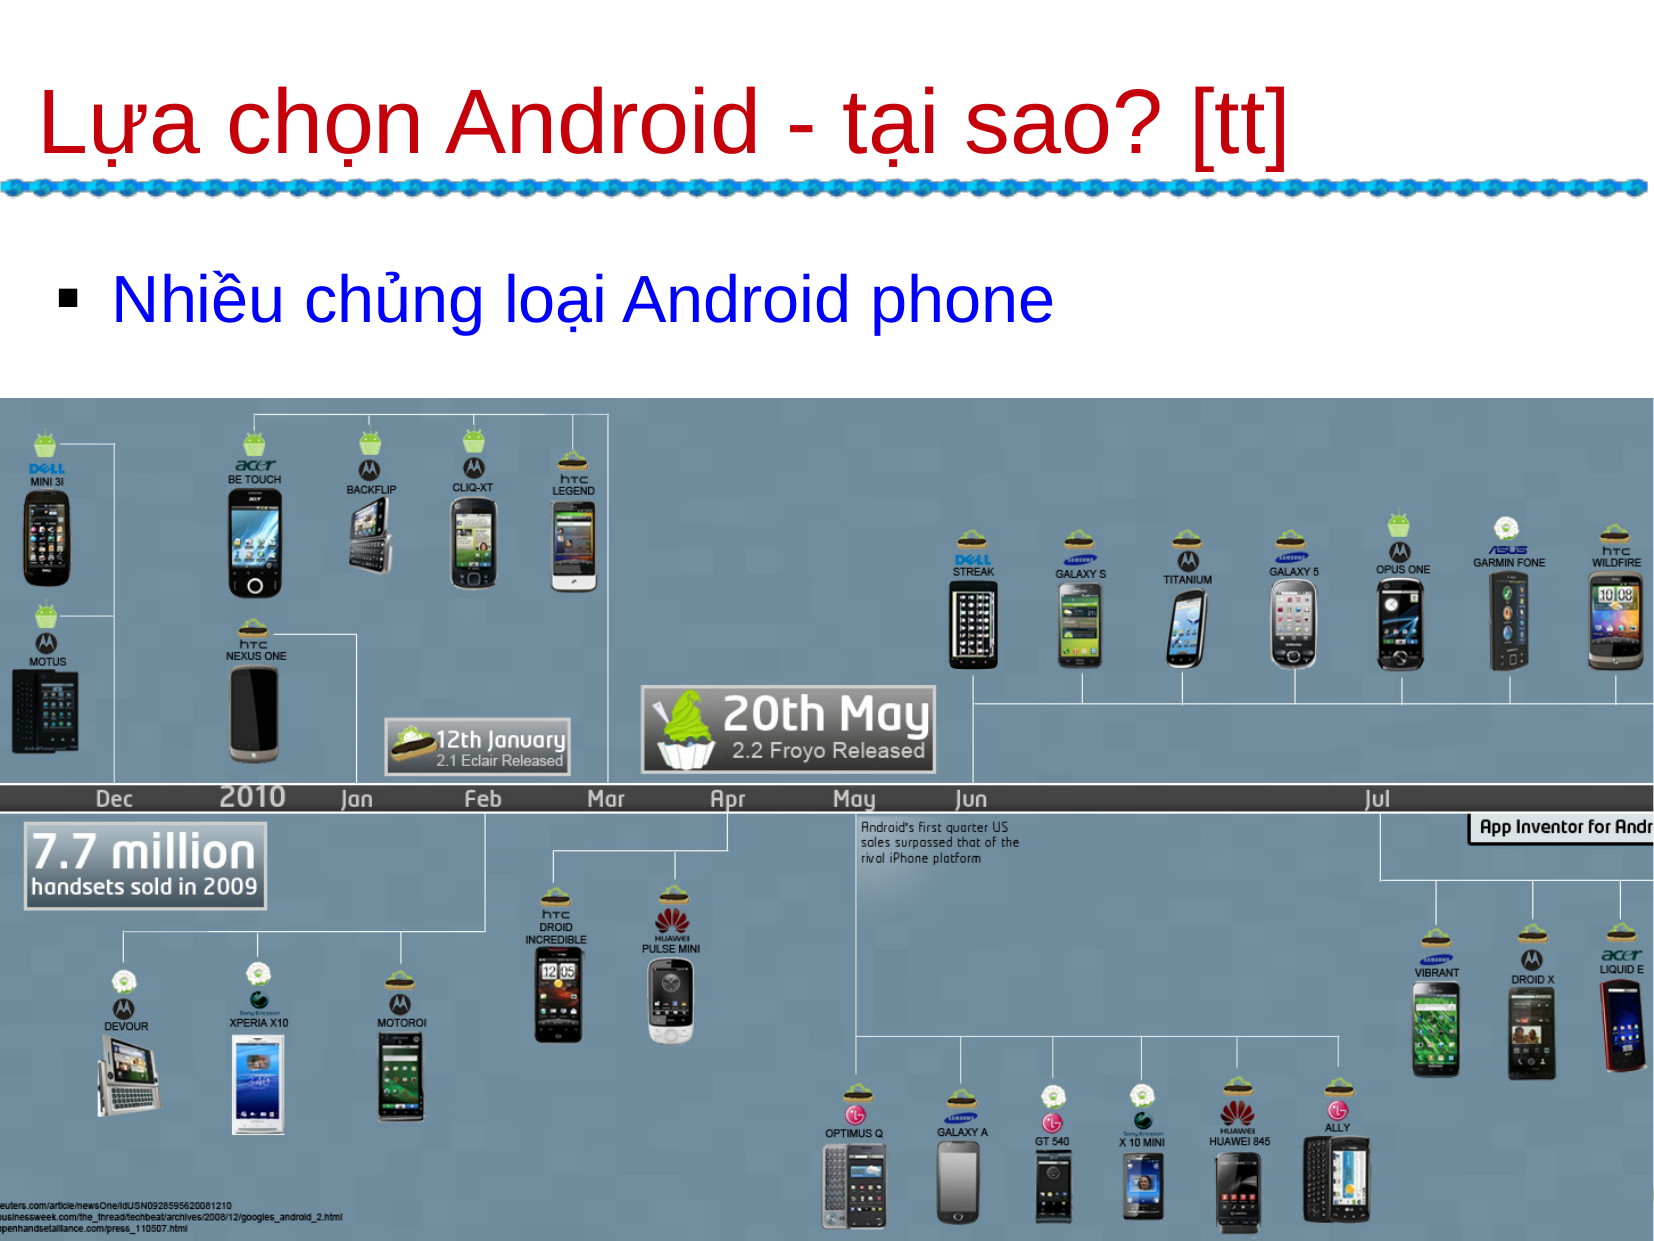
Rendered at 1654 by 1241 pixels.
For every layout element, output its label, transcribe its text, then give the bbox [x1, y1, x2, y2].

list Nhiều chủng loại Android phone [41, 262, 1654, 398]
picture [0, 178, 37, 199]
picture [0, 398, 1654, 1241]
title Lựa chọn Android - tại sao? [tt] [37, 37, 1651, 208]
